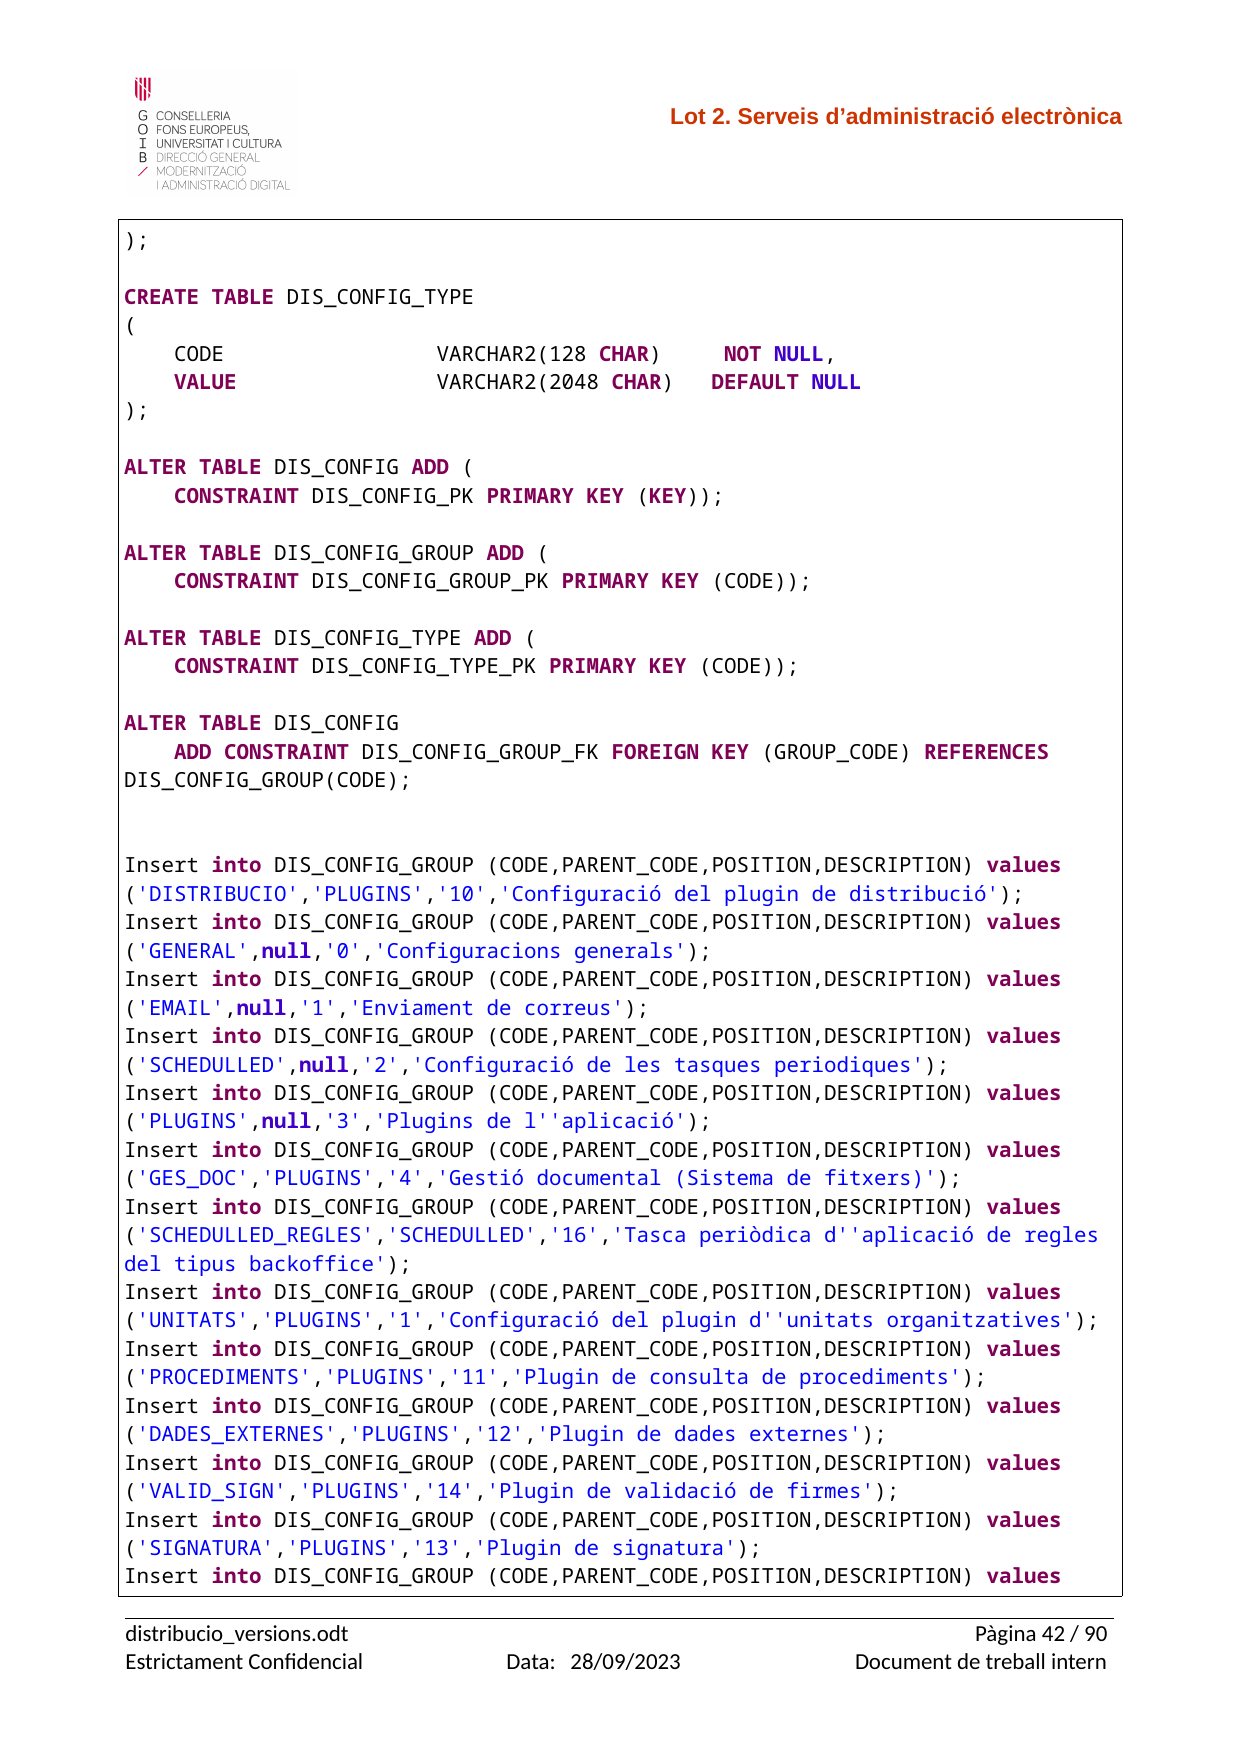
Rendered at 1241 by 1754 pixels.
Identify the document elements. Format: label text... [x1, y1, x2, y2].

picture [126, 70, 299, 197]
table_header ); CREATE TABLE DIS_CONFIG_TYPE ( CODE VARCHAR2(128 CHAR) NOT NULL, VALUE VARCHAR2(2048 CHAR) DEFAULT NULL ); ALTER TABLE DIS_CONFIG ADD ( CONSTRAINT DIS_CONFIG_PK PRIMARY KEY (KEY)); ALTER TABLE DIS_CONFIG_GROUP ADD ( CONSTRAINT DIS_CONFIG_GROUP_PK PRIMARY KEY (CODE)); ALTER TABLE DIS_CONFIG_TYPE ADD ( CONSTRAINT DIS_CONFIG_TYPE_PK PRIMARY KEY (CODE)); ALTER TABLE DIS_CONFIG ADD CONSTRAINT DIS_CONFIG_GROUP_FK FOREIGN KEY (GROUP_CODE) REFERENCES DIS_CONFIG_GROUP(CODE); Insert into DIS_CONFIG_GROUP (CODE,PARENT_CODE,POSITION,DESCRIPTION) values ('DISTRIBUCIO','PLUGINS','10','Configuració del plugin de distribució'); Insert into DIS_CONFIG_GROUP (CODE,PARENT_CODE,POSITION,DESCRIPTION) values ('GENERAL',null,'0','Configuracions generals'); Insert into DIS_CONFIG_GROUP (CODE,PARENT_CODE,POSITION,DESCRIPTION) values ('EMAIL',null,'1','Enviament de correus'); Insert into DIS_CONFIG_GROUP (CODE,PARENT_CODE,POSITION,DESCRIPTION) values ('SCHEDULLED',null,'2','Configuració de les tasques periodiques'); Insert into DIS_CONFIG_GROUP (CODE,PARENT_CODE,POSITION,DESCRIPTION) values ('PLUGINS',null,'3','Plugins de l''aplicació'); Insert into DIS_CONFIG_GROUP (CODE,PARENT_CODE,POSITION,DESCRIPTION) values ('GES_DOC','PLUGINS','4','Gestió documental (Sistema de fitxers)'); Insert into DIS_CONFIG_GROUP (CODE,PARENT_CODE,POSITION,DESCRIPTION) values ('SCHEDULLED_REGLES','SCHEDULLED','16','Tasca periòdica d''aplicació de regles del tipus backoffice'); Insert into DIS_CONFIG_GROUP (CODE,PARENT_CODE,POSITION,DESCRIPTION) values ('UNITATS','PLUGINS','1','Configuració del plugin d''unitats organitzatives'); Insert into DIS_CONFIG_GROUP (CODE,PARENT_CODE,POSITION,DESCRIPTION) values ('PROCEDIMENTS','PLUGINS','11','Plugin de consulta de procediments'); Insert into DIS_CONFIG_GROUP (CODE,PARENT_CODE,POSITION,DESCRIPTION) values ('DADES_EXTERNES','PLUGINS','12','Plugin de dades externes'); Insert into DIS_CONFIG_GROUP (CODE,PARENT_CODE,POSITION,DESCRIPTION) values ('VALID_SIGN','PLUGINS','14','Plugin de validació de firmes'); Insert into DIS_CONFIG_GROUP (CODE,PARENT_CODE,POSITION,DESCRIPTION) values ('SIGNATURA','PLUGINS','13','Plugin de signatura'); Insert into DIS_CONFIG_GROUP (CODE,PARENT_CODE,POSITION,DESCRIPTION) values [119, 220, 1122, 1596]
